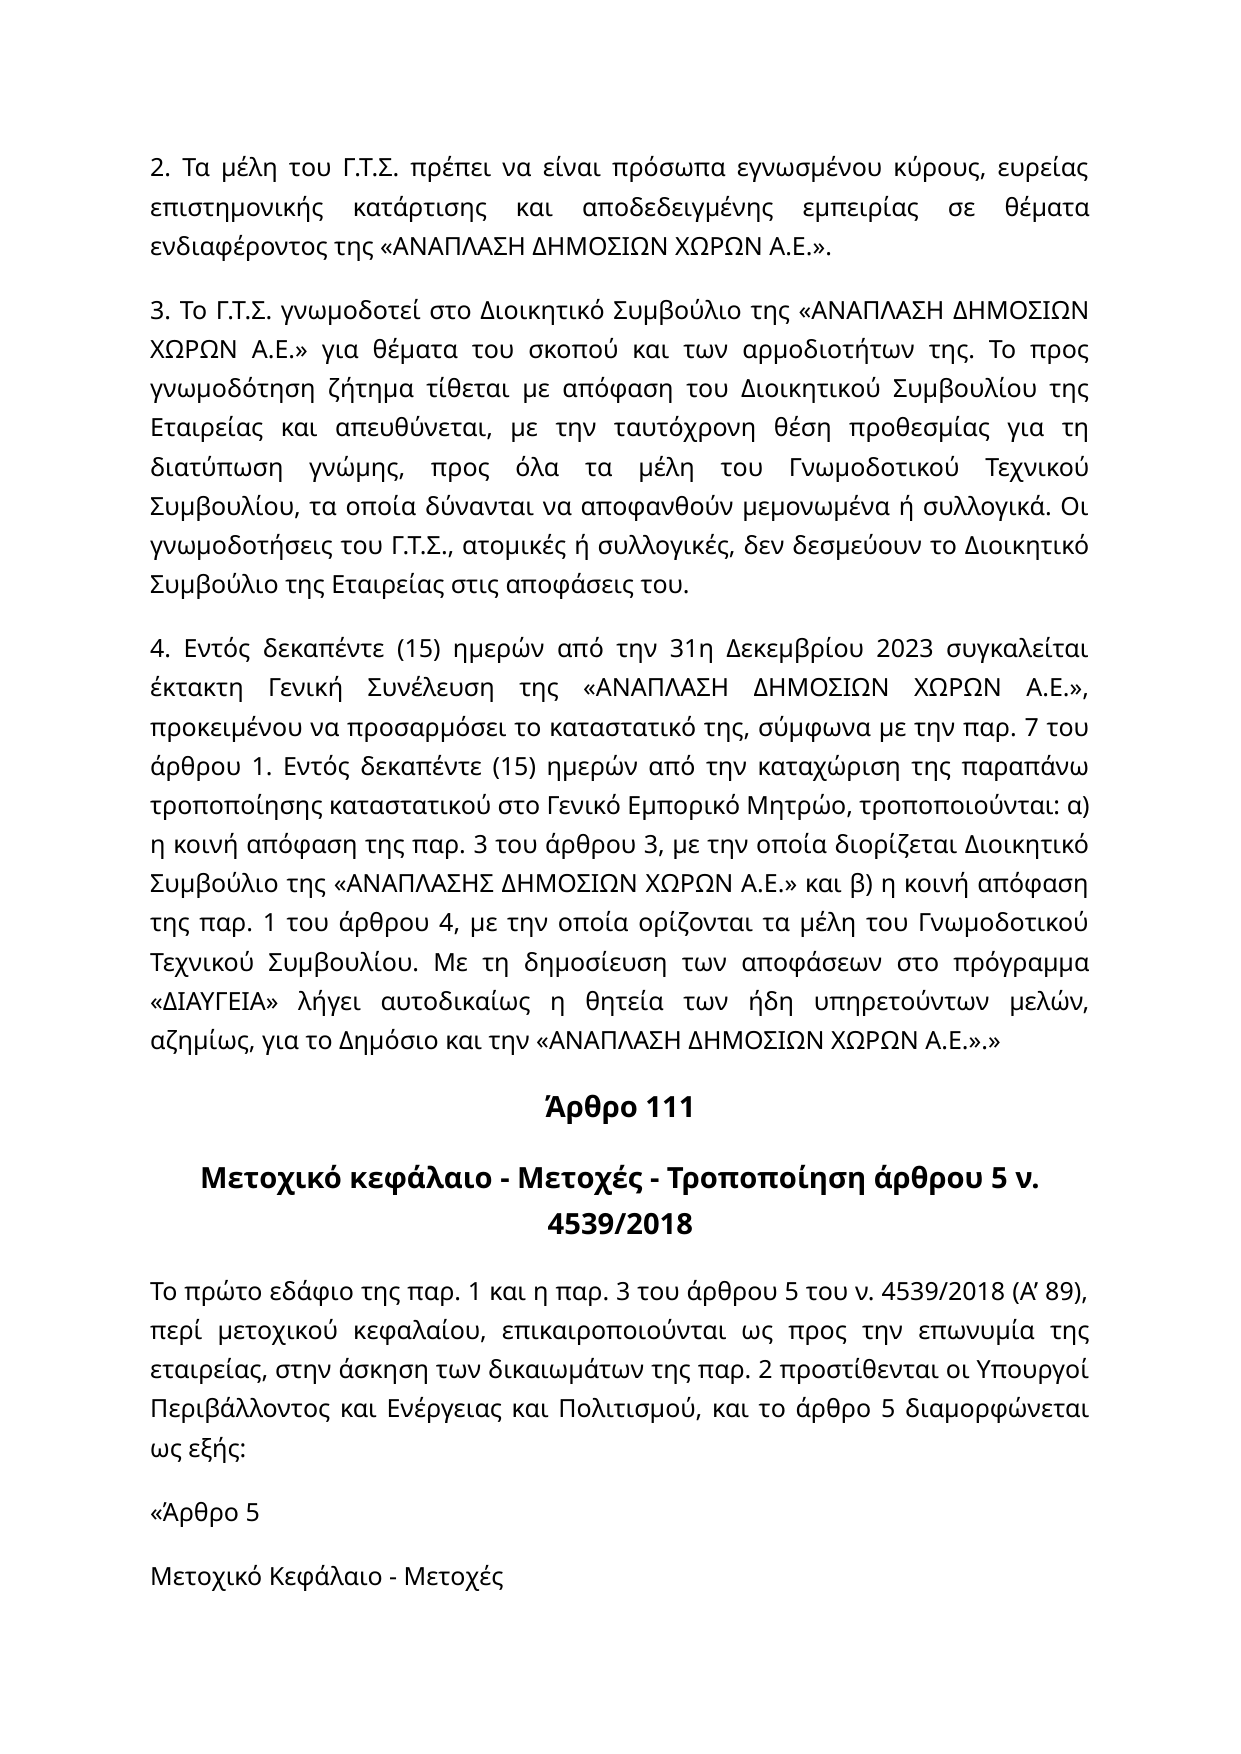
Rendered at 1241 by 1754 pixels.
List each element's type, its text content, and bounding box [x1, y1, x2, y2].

subtitle Άρθρο 111 [150, 1087, 1090, 1126]
text 4. Εντός δεκαπέντε (15) ημερών από την 31η Δεκεμβρίου 2023 συγκαλείται έκτακτη Γενική Συνέλευση της «ΑΝΑΠΛΑΣΗ ΔΗΜΟΣΙΩΝ ΧΩΡΩΝ Α.Ε.», προκειμένου να προσαρμόσει το καταστατικό της, σύμφωνα με την παρ. 7 του άρθρου 1. Εντός δεκαπέντε (15) ημερών από την καταχώριση της παραπάνω τροποποίησης καταστατικού στο Γενικό Εμπορικό Μητρώο, τροποποιούνται: α) η κοινή απόφαση της παρ. 3 του άρθρου 3, με την οποία διορίζεται Διοικητικό Συμβούλιο της «ΑΝΑΠΛΑΣΗΣ ΔΗΜΟΣΙΩΝ ΧΩΡΩΝ Α.Ε.» και β) η κοινή απόφαση της παρ. 1 του άρθρου 4, με την οποία ορίζονται τα μέλη του Γνωμοδοτικού Τεχνικού Συμβουλίου. Με τη δημοσίευση των αποφάσεων στο πρόγραμμα «ΔΙΑΥΓΕΙΑ» λήγει αυτοδικαίως η θητεία των ήδη υπηρετούντων μελών, αζημίως, για το Δημόσιο και την «ΑΝΑΠΛΑΣΗ ΔΗΜΟΣΙΩΝ ΧΩΡΩΝ Α.Ε.».» [150, 631, 1090, 1057]
subtitle Μετοχικό κεφάλαιο - Μετοχές - Τροποποίηση άρθρου 5 ν. 4539/2018 [150, 1157, 1090, 1243]
text 2. Τα μέλη του Γ.Τ.Σ. πρέπει να είναι πρόσωπα εγνωσμένου κύρους, ευρείας επιστημονικής κατάρτισης και αποδεδειγμένης εμπειρίας σε θέματα ενδιαφέροντος της «ΑΝΑΠΛΑΣΗ ΔΗΜΟΣΙΩΝ ΧΩΡΩΝ Α.Ε.». [150, 150, 1090, 262]
text «Άρθρο 5 [150, 1494, 1090, 1528]
text 3. Το Γ.Τ.Σ. γνωμοδοτεί στο Διοικητικό Συμβούλιο της «ΑΝΑΠΛΑΣΗ ΔΗΜΟΣΙΩΝ ΧΩΡΩΝ Α.Ε.» για θέματα του σκοπού και των αρμοδιοτήτων της. Το προς γνωμοδότηση ζήτημα τίθεται με απόφαση του Διοικητικού Συμβουλίου της Εταιρείας και απευθύνεται, με την ταυτόχρονη θέση προθεσμίας για τη διατύπωση γνώμης, προς όλα τα μέλη του Γνωμοδοτικού Τεχνικού Συμβουλίου, τα οποία δύνανται να αποφανθούν μεμονωμένα ή συλλογικά. Οι γνωμοδοτήσεις του Γ.Τ.Σ., ατομικές ή συλλογικές, δεν δεσμεύουν το Διοικητικό Συμβούλιο της Εταιρείας στις αποφάσεις του. [150, 292, 1090, 601]
text Το πρώτο εδάφιο της παρ. 1 και η παρ. 3 του άρθρου 5 του ν. 4539/2018 (Α’ 89), περί μετοχικού κεφαλαίου, επικαιροποιούνται ως προς την επωνυμία της εταιρείας, στην άσκηση των δικαιωμάτων της παρ. 2 προστίθενται οι Υπουργοί Περιβάλλοντος και Ενέργειας και Πολιτισμού, και το άρθρο 5 διαμορφώνεται ως εξής: [150, 1273, 1090, 1464]
text Μετοχικό Κεφάλαιο - Μετοχές [150, 1558, 1090, 1593]
